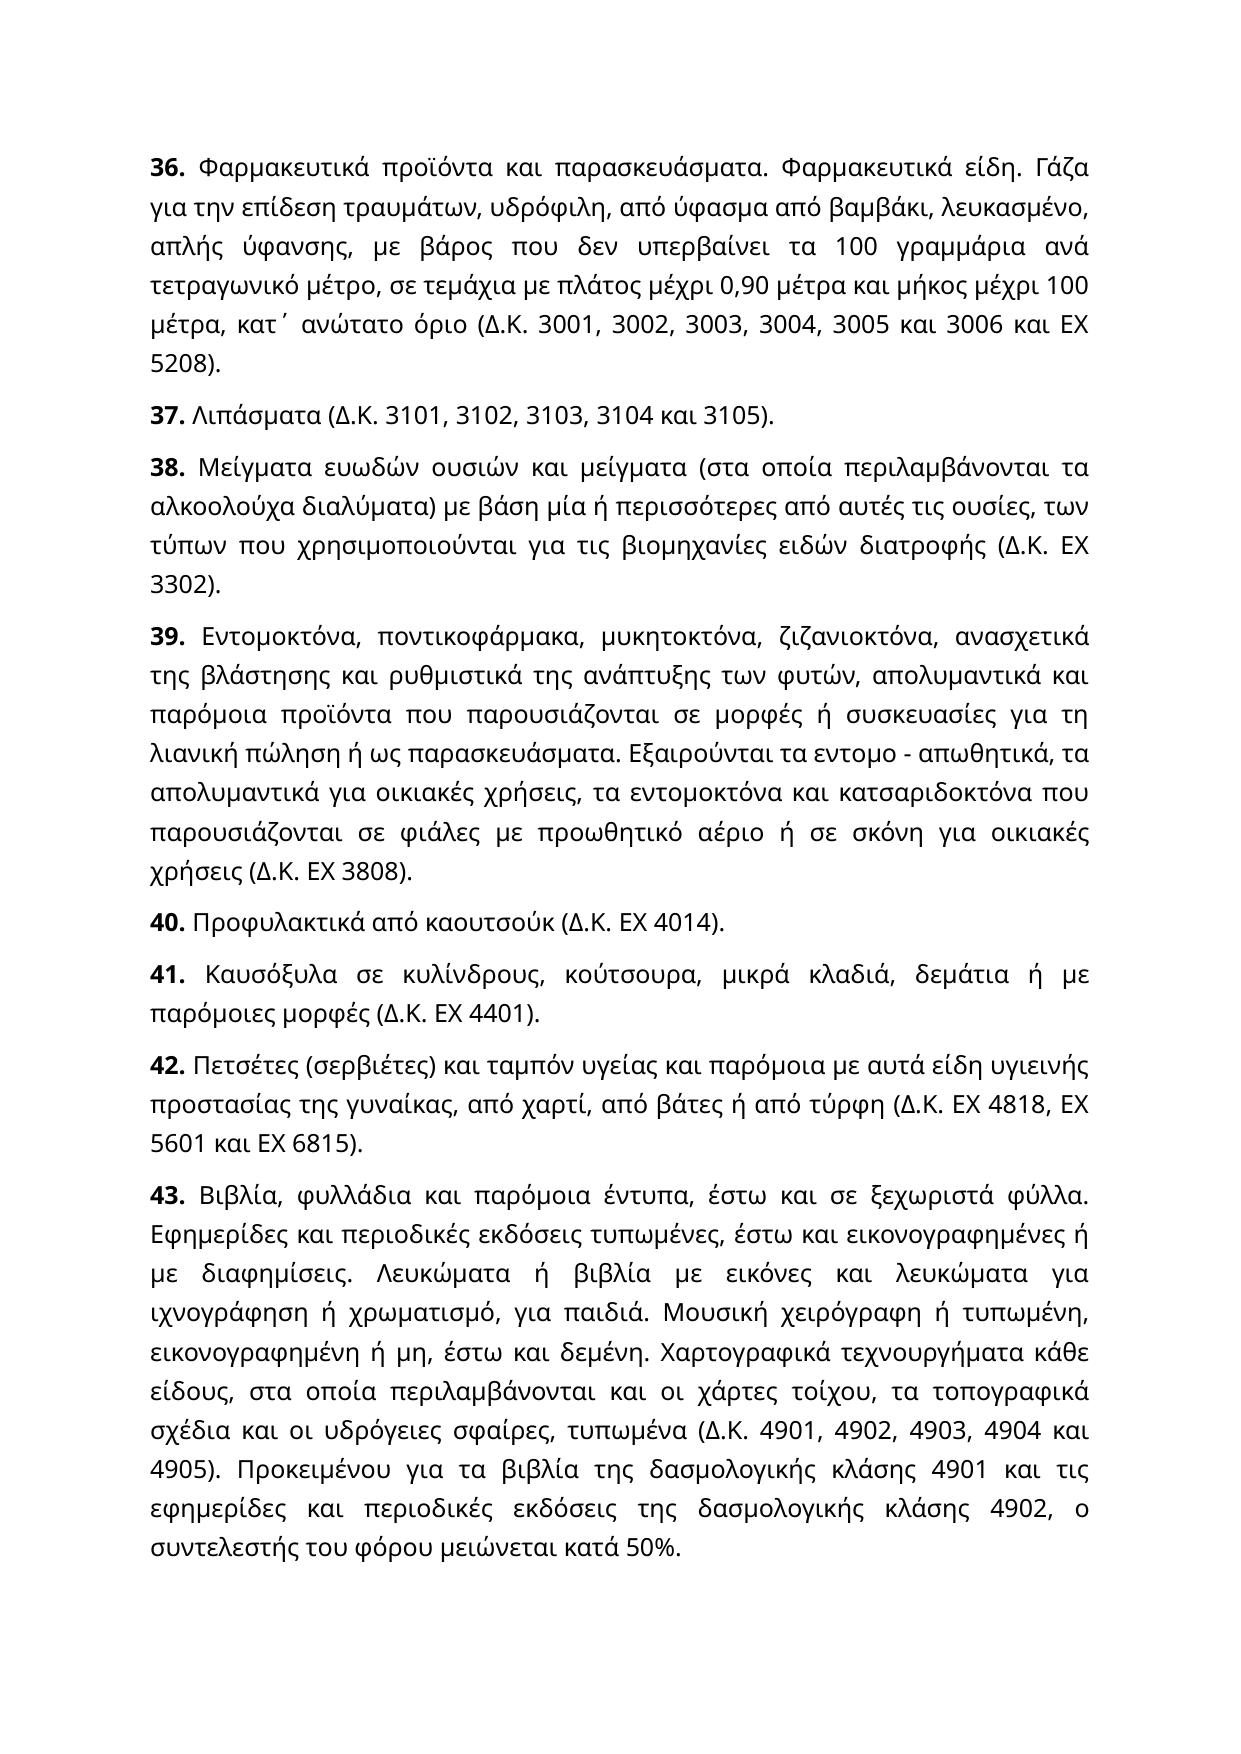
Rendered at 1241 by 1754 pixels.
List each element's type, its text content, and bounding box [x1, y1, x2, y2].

text 38. Μείγματα ευωδών ουσιών και μείγματα (στα οποία περιλαμβάνονται τα αλκοολούχα διαλύματα) με βάση μία ή περισσότερες από αυτές τις ουσίες, των τύπων που χρησιμοποιούνται για τις βιομηχανίες ειδών διατροφής (Δ.Κ. ΕΧ 3302). [150, 449, 1090, 601]
text 36. Φαρμακευτικά προϊόντα και παρασκευάσματα. Φαρμακευτικά είδη. Γάζα για την επίδεση τραυμάτων, υδρόφιλη, από ύφασμα από βαμβάκι, λευκασμένο, απλής ύφανσης, με βάρος που δεν υπερβαίνει τα 100 γραμμάρια ανά τετραγωνικό μέτρο, σε τεμάχια με πλάτος μέχρι 0,90 μέτρα και μήκος μέχρι 100 μέτρα, κατ΄ ανώτατο όριο (Δ.Κ. 3001, 3002, 3003, 3004, 3005 και 3006 και ΕΧ 5208). [150, 150, 1090, 380]
text 41. Καυσόξυλα σε κυλίνδρους, κούτσουρα, μικρά κλαδιά, δεμάτια ή με παρόμοιες μορφές (Δ.Κ. ΕΧ 4401). [150, 957, 1090, 1030]
text 42. Πετσέτες (σερβιέτες) και ταμπόν υγείας και παρόμοια με αυτά είδη υγιεινής προστασίας της γυναίκας, από χαρτί, από βάτες ή από τύρφη (Δ.Κ. ΕΧ 4818, ΕΧ 5601 και ΕΧ 6815). [150, 1047, 1090, 1160]
text 43. Βιβλία, φυλλάδια και παρόμοια έντυπα, έστω και σε ξεχωριστά φύλλα. Εφημερίδες και περιοδικές εκδόσεις τυπωμένες, έστω και εικονογραφημένες ή με διαφημίσεις. Λευκώματα ή βιβλία με εικόνες και λευκώματα για ιχνογράφηση ή χρωματισμό, για παιδιά. Μουσική χειρόγραφη ή τυπωμένη, εικονογραφημένη ή μη, έστω και δεμένη. Χαρτογραφικά τεχνουργήματα κάθε είδους, στα οποία περιλαμβάνονται και οι χάρτες τοίχου, τα τοπογραφικά σχέδια και οι υδρόγειες σφαίρες, τυπωμένα (Δ.Κ. 4901, 4902, 4903, 4904 και 4905). Προκειμένου για τα βιβλία της δασμολογικής κλάσης 4901 και τις εφημερίδες και περιοδικές εκδόσεις της δασμολογικής κλάσης 4902, ο συντελεστής του φόρου μειώνεται κατά 50%. [150, 1177, 1090, 1564]
text 37. Λιπάσματα (Δ.Κ. 3101, 3102, 3103, 3104 και 3105). [150, 397, 1090, 432]
text 39. Εντομοκτόνα, ποντικοφάρμακα, μυκητοκτόνα, ζιζανιοκτόνα, ανασχετικά της βλάστησης και ρυθμιστικά της ανάπτυξης των φυτών, απολυμαντικά και παρόμοια προϊόντα που παρουσιάζονται σε μορφές ή συσκευασίες για τη λιανική πώληση ή ως παρασκευάσματα. Εξαιρούνται τα εντομο - απωθητικά, τα απολυμαντικά για οικιακές χρήσεις, τα εντομοκτόνα και κατσαριδοκτόνα που παρουσιάζονται σε φιάλες με προωθητικό αέριο ή σε σκόνη για οικιακές χρήσεις (Δ.Κ. ΕΧ 3808). [150, 618, 1090, 887]
text 40. Προφυλακτικά από καουτσούκ (Δ.Κ. ΕΧ 4014). [150, 905, 1090, 939]
